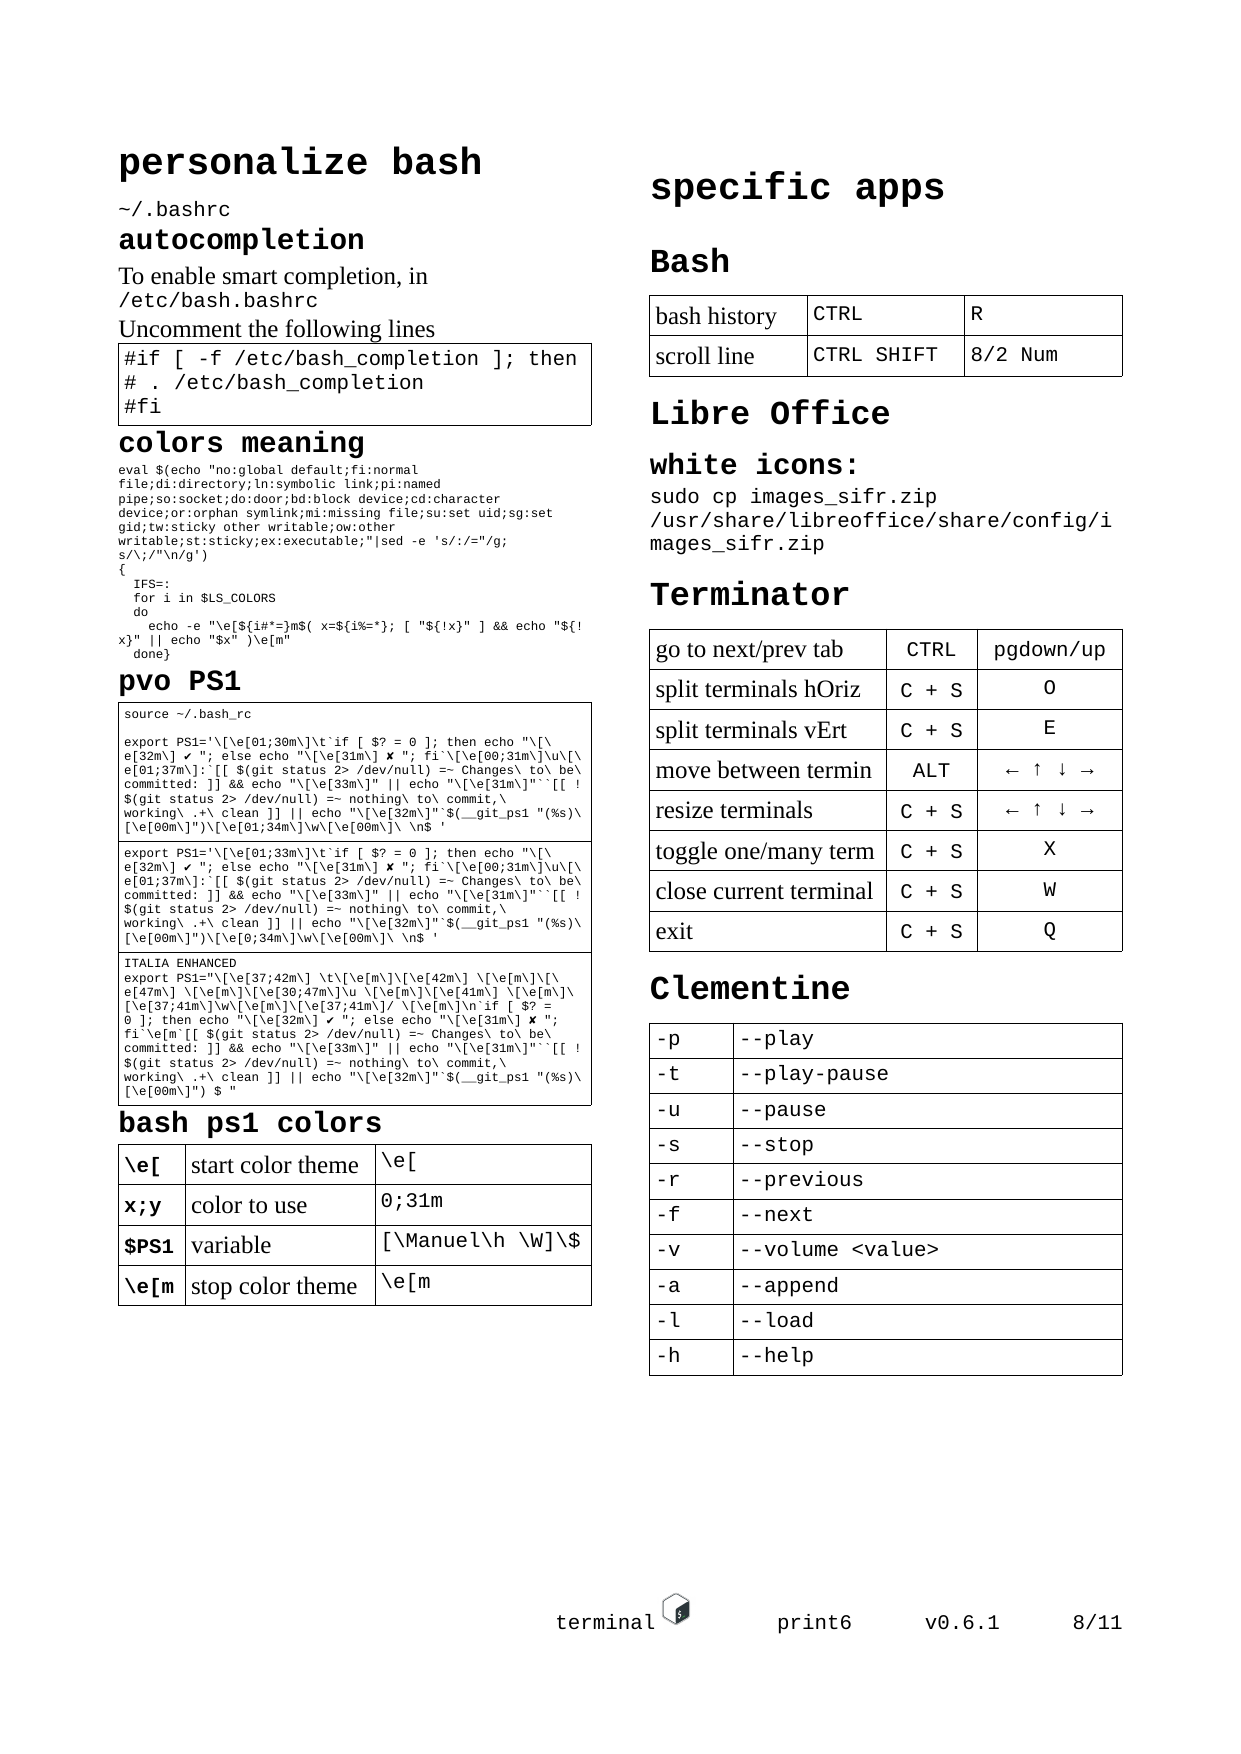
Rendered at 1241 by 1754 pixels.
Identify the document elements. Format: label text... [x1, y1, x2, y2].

table_cell ← ↑ ↓ → [978, 791, 1122, 830]
table_cell color to use [186, 1185, 375, 1225]
table_cell --pause [734, 1094, 1122, 1128]
subtitle white icons: [649, 450, 1122, 483]
table_cell C + S [887, 670, 977, 709]
table_header --play [734, 1024, 1122, 1058]
table_cell 0;31m [376, 1185, 591, 1225]
text /etc/bash.bashrc [118, 290, 591, 314]
table_cell -s [650, 1129, 733, 1163]
table_header pgdown/up [978, 630, 1122, 669]
subtitle Terminator [649, 578, 1122, 616]
table_cell variable [186, 1226, 375, 1265]
subtitle colors meaning [118, 428, 591, 461]
table_cell --previous [734, 1164, 1122, 1198]
subtitle Libre Office [649, 396, 1122, 434]
subtitle bash ps1 colors [118, 1108, 591, 1141]
table_header CTRL [887, 630, 977, 669]
table_cell toggle one/many term [650, 831, 886, 870]
subtitle pvo PS1 [118, 666, 591, 699]
subtitle autocompletion [118, 225, 591, 258]
table_cell -l [650, 1305, 733, 1339]
table_cell move between termin [650, 750, 886, 790]
table_cell -t [650, 1059, 733, 1093]
subtitle Bash [649, 244, 1122, 282]
table_cell C + S [887, 791, 977, 830]
table_cell --load [734, 1305, 1122, 1339]
table_cell -h [650, 1340, 733, 1374]
text { [118, 563, 591, 578]
table_cell --append [734, 1270, 1122, 1304]
table_cell stop color theme [186, 1266, 375, 1305]
table_header #if [ -f /etc/bash_completion ]; then # . /etc/bash_completion #fi [119, 344, 591, 425]
table_cell O [978, 670, 1122, 709]
table_cell ITALIA ENHANCED export PS1="\[\e[37;42m\] \t\[\e[m\]\[\e[42m\] \[\e[m\]\[\e[47m\] \[\e[m\]\[\e[30;47m\]\u \[\e[m\]\[\e[41m\] \[\e[m\]\[\e[37;41m\]\w\[\e[m\]\[\e[37;41m\]/ \[\e[m\]\n`if [ $? = 0 ]; then echo "\[\e[32m\] ✔ "; else echo "\[\e[31m\] ✘ "; fi`\e[m`[[ $(git status 2> /dev/null) =~ Changes\ to\ be\ committed: ]] && echo "\[\e[33m\]" || echo "\[\e[31m\]"``[[ ! $(git status 2> /dev/null) =~ nothing\ to\ commit,\ working\ .+\ clean ]] || echo "\[\e[32m\]"`$(__git_ps1 "(%s)\[\e[00m\]") $ " [119, 953, 591, 1105]
table_cell -v [650, 1235, 733, 1269]
table_cell X [978, 831, 1122, 870]
subtitle personalize bash [118, 143, 591, 186]
table_cell resize terminals [650, 791, 886, 830]
table_cell --volume <value> [734, 1235, 1122, 1269]
picture [655, 1588, 697, 1630]
subtitle specific apps [649, 168, 1122, 211]
subtitle Clementine [649, 972, 1122, 1010]
table_cell C + S [887, 912, 977, 951]
table_cell scroll line [650, 336, 807, 376]
table_cell [\Manuel\h \W]\$ [376, 1226, 591, 1265]
table_cell C + S [887, 871, 977, 911]
table_cell -a [650, 1270, 733, 1304]
text done} [118, 648, 591, 663]
table_cell ← ↑ ↓ → [978, 750, 1122, 790]
table_cell Q [978, 912, 1122, 951]
table_cell -u [650, 1094, 733, 1128]
table_cell --next [734, 1200, 1122, 1234]
table_header CTRL [808, 296, 964, 335]
table_header \e[ [119, 1145, 185, 1184]
table_header source ~/.bash_rc export PS1='\[\e[01;30m\]\t`if [ $? = 0 ]; then echo "\[\e[32m\] ✔ "; else echo "\[\e[31m\] ✘ "; fi`\[\e[00;31m\]\u\[\e[01;37m\]:`[[ $(git status 2> /dev/null) =~ Changes\ to\ be\ committed: ]] && echo "\[\e[33m\]" || echo "\[\e[31m\]"``[[ ! $(git status 2> /dev/null) =~ nothing\ to\ commit,\ working\ .+\ clean ]] || echo "\[\e[32m\]"`$(__git_ps1 "(%s)\[\e[00m\]")\[\e[01;34m\]\w\[\e[00m\]\ \n$ ' [119, 703, 591, 841]
table_cell exit [650, 912, 886, 951]
table_cell C + S [887, 831, 977, 870]
table_cell --stop [734, 1129, 1122, 1163]
text echo -e "\e[${i#*=}m$( x=${i%=*}; [ "${!x}" ] && echo "${!x}" || echo "$x" )\e[m" [118, 620, 591, 648]
table_cell $PS1 [119, 1226, 185, 1265]
table_cell CTRL SHIFT [808, 336, 964, 376]
table_cell --help [734, 1340, 1122, 1374]
table_cell \e[m [119, 1266, 185, 1305]
table_cell \e[m [376, 1266, 591, 1305]
table_header -p [650, 1024, 733, 1058]
text Uncomment the following lines [118, 314, 591, 342]
table_header \e[ [376, 1145, 591, 1184]
text sudo cp images_sifr.zip /usr/share/libreoffice/share/config/images_sifr.zip [649, 486, 1122, 557]
table_cell -f [650, 1200, 733, 1234]
table_cell x;y [119, 1185, 185, 1225]
table_cell close current terminal [650, 871, 886, 911]
table_cell --play-pause [734, 1059, 1122, 1093]
text IFS=: [118, 578, 591, 592]
text eval $(echo "no:global default;fi:normal file;di:directory;ln:symbolic link;pi:named pipe;so:socket;do:door;bd:block device;cd:character device;or:orphan symlink;mi:missing file;su:set uid;sg:set gid;tw:sticky other writable;ow:other writable;st:sticky;ex:executable;"|sed -e 's/:/="/g; s/\;/"\n/g') [118, 464, 591, 563]
table_header bash history [650, 296, 807, 335]
text ~/.bashrc [118, 198, 591, 222]
text To enable smart completion, in [118, 261, 591, 290]
table_cell ALT [887, 750, 977, 790]
table_cell C + S [887, 710, 977, 749]
table_header go to next/prev tab [650, 630, 886, 669]
text for i in $LS_COLORS [118, 592, 591, 606]
table_cell W [978, 871, 1122, 911]
table_cell -r [650, 1164, 733, 1198]
text do [118, 606, 591, 620]
table_cell split terminals vErt [650, 710, 886, 749]
table_cell 8/2 Num [965, 336, 1122, 376]
table_cell E [978, 710, 1122, 749]
table_header R [965, 296, 1122, 335]
table_cell split terminals hOriz [650, 670, 886, 709]
table_cell export PS1='\[\e[01;33m\]\t`if [ $? = 0 ]; then echo "\[\e[32m\] ✔ "; else echo "\[\e[31m\] ✘ "; fi`\[\e[00;31m\]\u\[\e[01;37m\]:`[[ $(git status 2> /dev/null) =~ Changes\ to\ be\ committed: ]] && echo "\[\e[33m\]" || echo "\[\e[31m\]"``[[ ! $(git status 2> /dev/null) =~ nothing\ to\ commit,\ working\ .+\ clean ]] || echo "\[\e[32m\]"`$(__git_ps1 "(%s)\[\e[00m\]")\[\e[0;34m\]\w\[\e[00m\]\ \n$ ' [119, 842, 591, 952]
table_header start color theme [186, 1145, 375, 1184]
